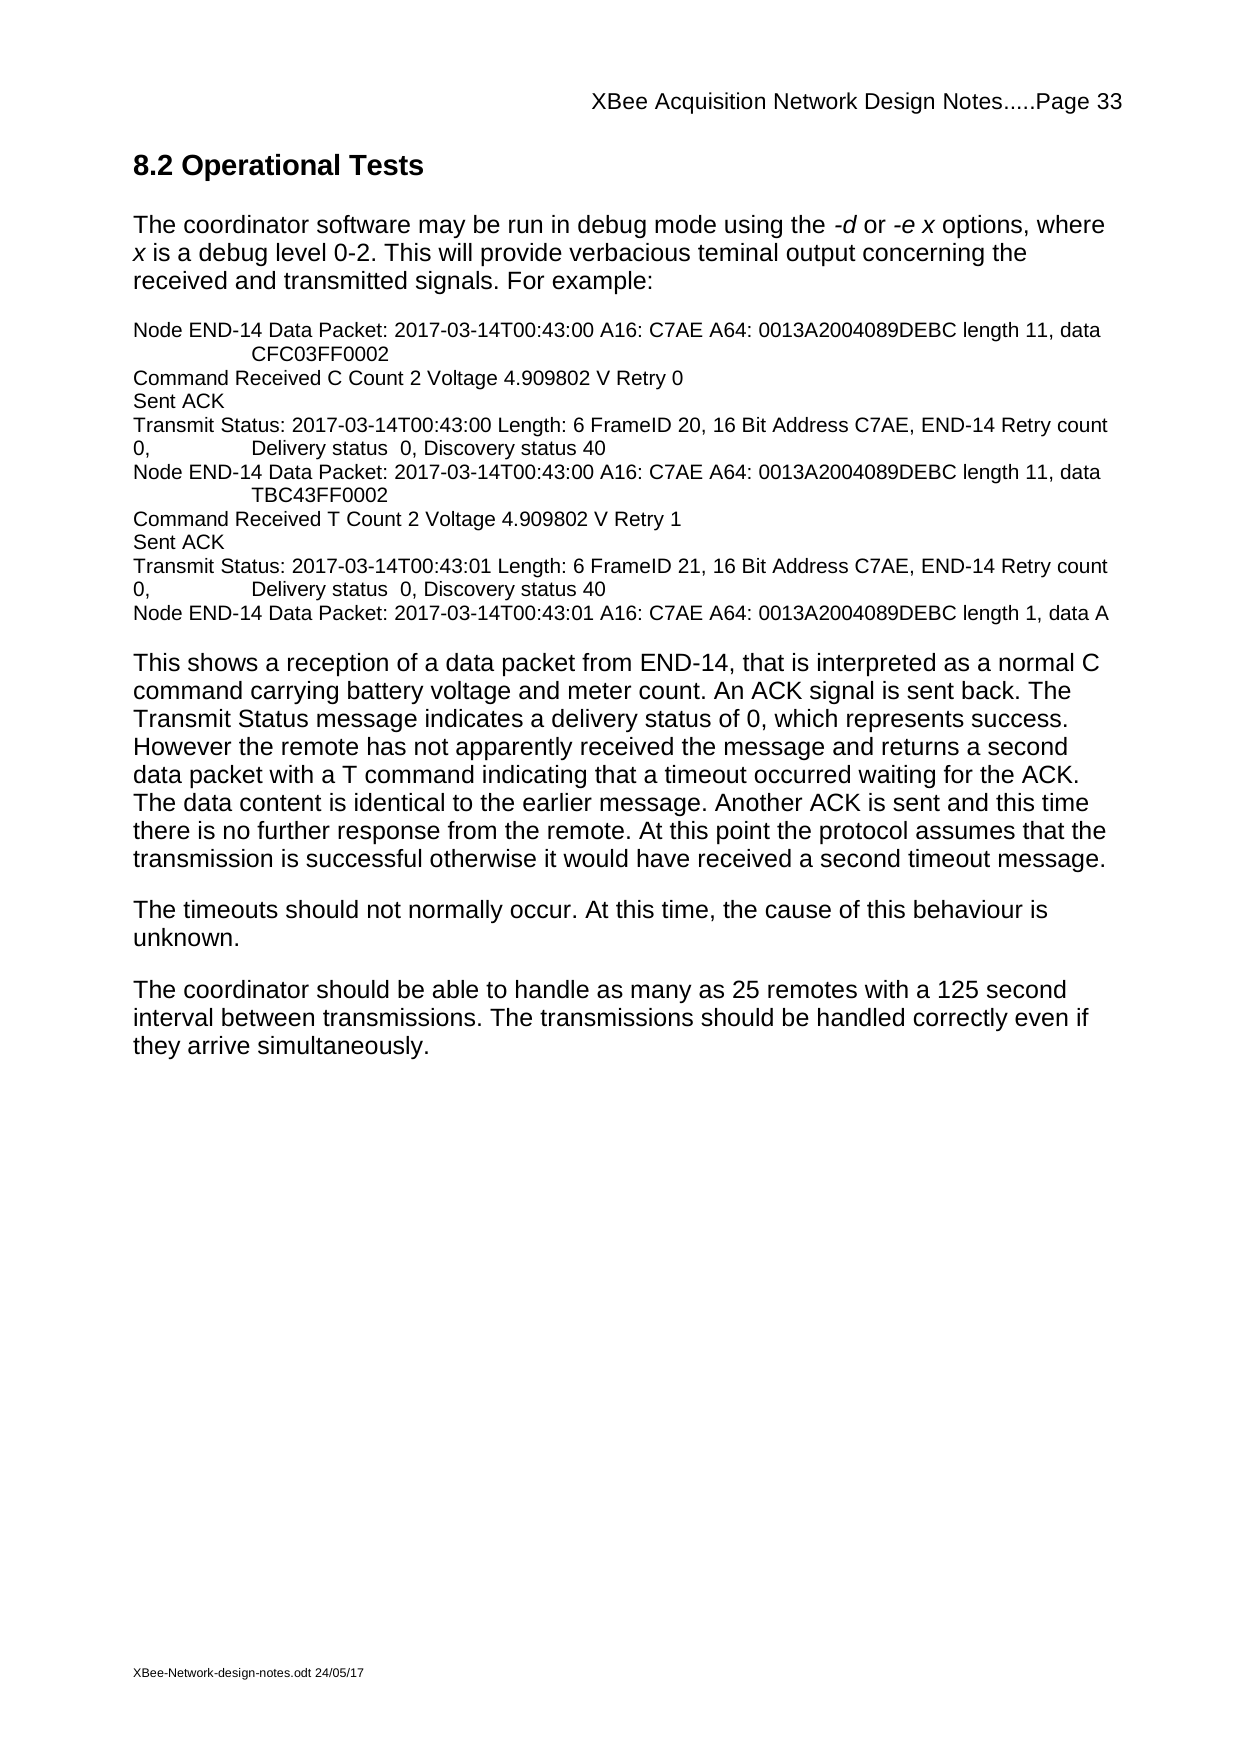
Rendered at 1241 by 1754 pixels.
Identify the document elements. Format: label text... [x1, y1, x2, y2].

subtitle Operational Tests [133, 149, 1123, 181]
text Sent ACK [133, 531, 1123, 554]
text Node END-14 Data Packet: 2017-03-14T00:43:01 A16: C7AE A64: 0013A2004089DEBC length 1, data A [133, 601, 1123, 625]
text Transmit Status: 2017-03-14T00:43:00 Length: 6 FrameID 20, 16 Bit Address C7AE, END-14 Retry count 0, Delivery status 0, Discovery status 40 [133, 413, 1123, 460]
text Command Received T Count 2 Voltage 4.909802 V Retry 1 [133, 507, 1123, 531]
text The coordinator should be able to handle as many as 25 remotes with a 125 second interval between transmissions. The transmissions should be handled correctly even if they arrive simultaneously. [133, 976, 1123, 1060]
text The coordinator software may be run in debug mode using the -d or -e x options, where x is a debug level 0-2. This will provide verbacious teminal output concerning the received and transmitted signals. For example: [133, 211, 1123, 295]
text Sent ACK [133, 389, 1123, 413]
text Command Received C Count 2 Voltage 4.909802 V Retry 0 [133, 366, 1123, 389]
text This shows a reception of a data packet from END-14, that is interpreted as a normal C command carrying battery voltage and meter count. An ACK signal is sent back. The Transmit Status message indicates a delivery status of 0, which represents success. However the remote has not apparently received the message and returns a second data packet with a T command indicating that a timeout occurred waiting for the ACK. The data content is identical to the earlier message. Another ACK is sent and this time there is no further response from the remote. At this point the protocol assumes that the transmission is successful otherwise it would have received a second timeout message. [133, 648, 1123, 873]
text Node END-14 Data Packet: 2017-03-14T00:43:00 A16: C7AE A64: 0013A2004089DEBC length 11, data CFC03FF0002 [133, 319, 1123, 366]
text The timeouts should not normally occur. At this time, the cause of this behaviour is unknown. [133, 896, 1123, 952]
text Node END-14 Data Packet: 2017-03-14T00:43:00 A16: C7AE A64: 0013A2004089DEBC length 11, data TBC43FF0002 [133, 460, 1123, 507]
text Transmit Status: 2017-03-14T00:43:01 Length: 6 FrameID 21, 16 Bit Address C7AE, END-14 Retry count 0, Delivery status 0, Discovery status 40 [133, 554, 1123, 601]
